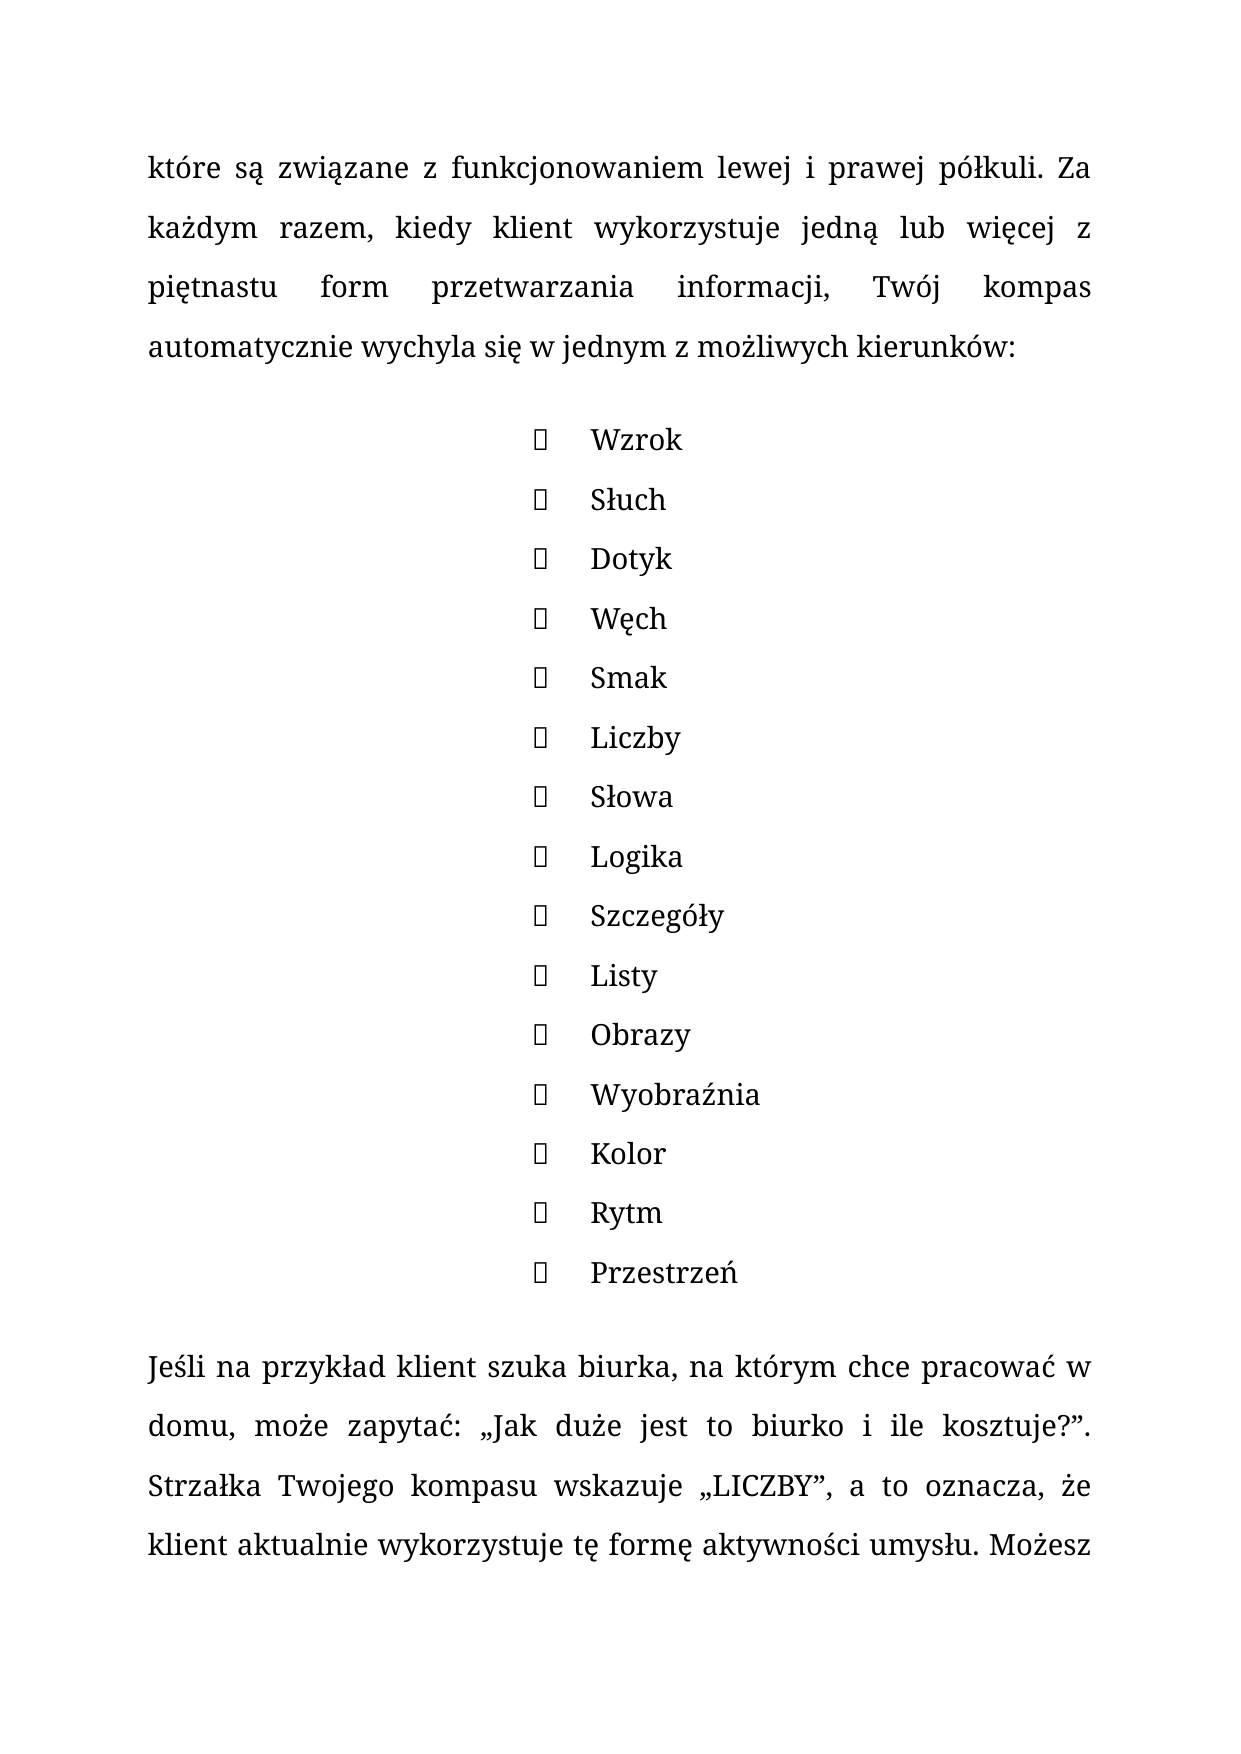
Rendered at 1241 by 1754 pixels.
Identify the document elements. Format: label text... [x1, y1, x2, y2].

list Słuch [223, 479, 1093, 519]
list Dotyk [223, 538, 1093, 578]
list Kolor [223, 1133, 1093, 1173]
list Wyobraźnia [223, 1074, 1093, 1113]
list Obrazy [223, 1014, 1093, 1054]
list Szczegóły [223, 895, 1093, 935]
list Węch [223, 598, 1093, 638]
list Rytm [223, 1193, 1093, 1232]
list Słowa [223, 776, 1093, 816]
list Smak [223, 657, 1093, 697]
list Liczby [223, 717, 1093, 757]
list Listy [223, 955, 1093, 994]
list Logika [223, 836, 1093, 876]
list Jeśli na przykład klient szuka biurka, na którym chce pracować w domu, może zapytać: „Jak duże jest to biurko i ile kosztuje?”. Strzałka Twojego kompasu wskazuje „LICZBY”, a to oznacza, że klient aktualnie wykorzystuje tę formę aktywności umysłu. Możesz [148, 1346, 1093, 1564]
list Wzrok [223, 419, 1093, 459]
text które są związane z funkcjonowaniem lewej i prawej półkuli. Za każdym razem, kiedy klient wykorzystuje jedną lub więcej z piętnastu form przetwarzania informacji, Twój kompas automatycznie wychyla się w jednym z możliwych kierunków: [148, 148, 1093, 366]
list Przestrzeń [223, 1252, 1093, 1292]
